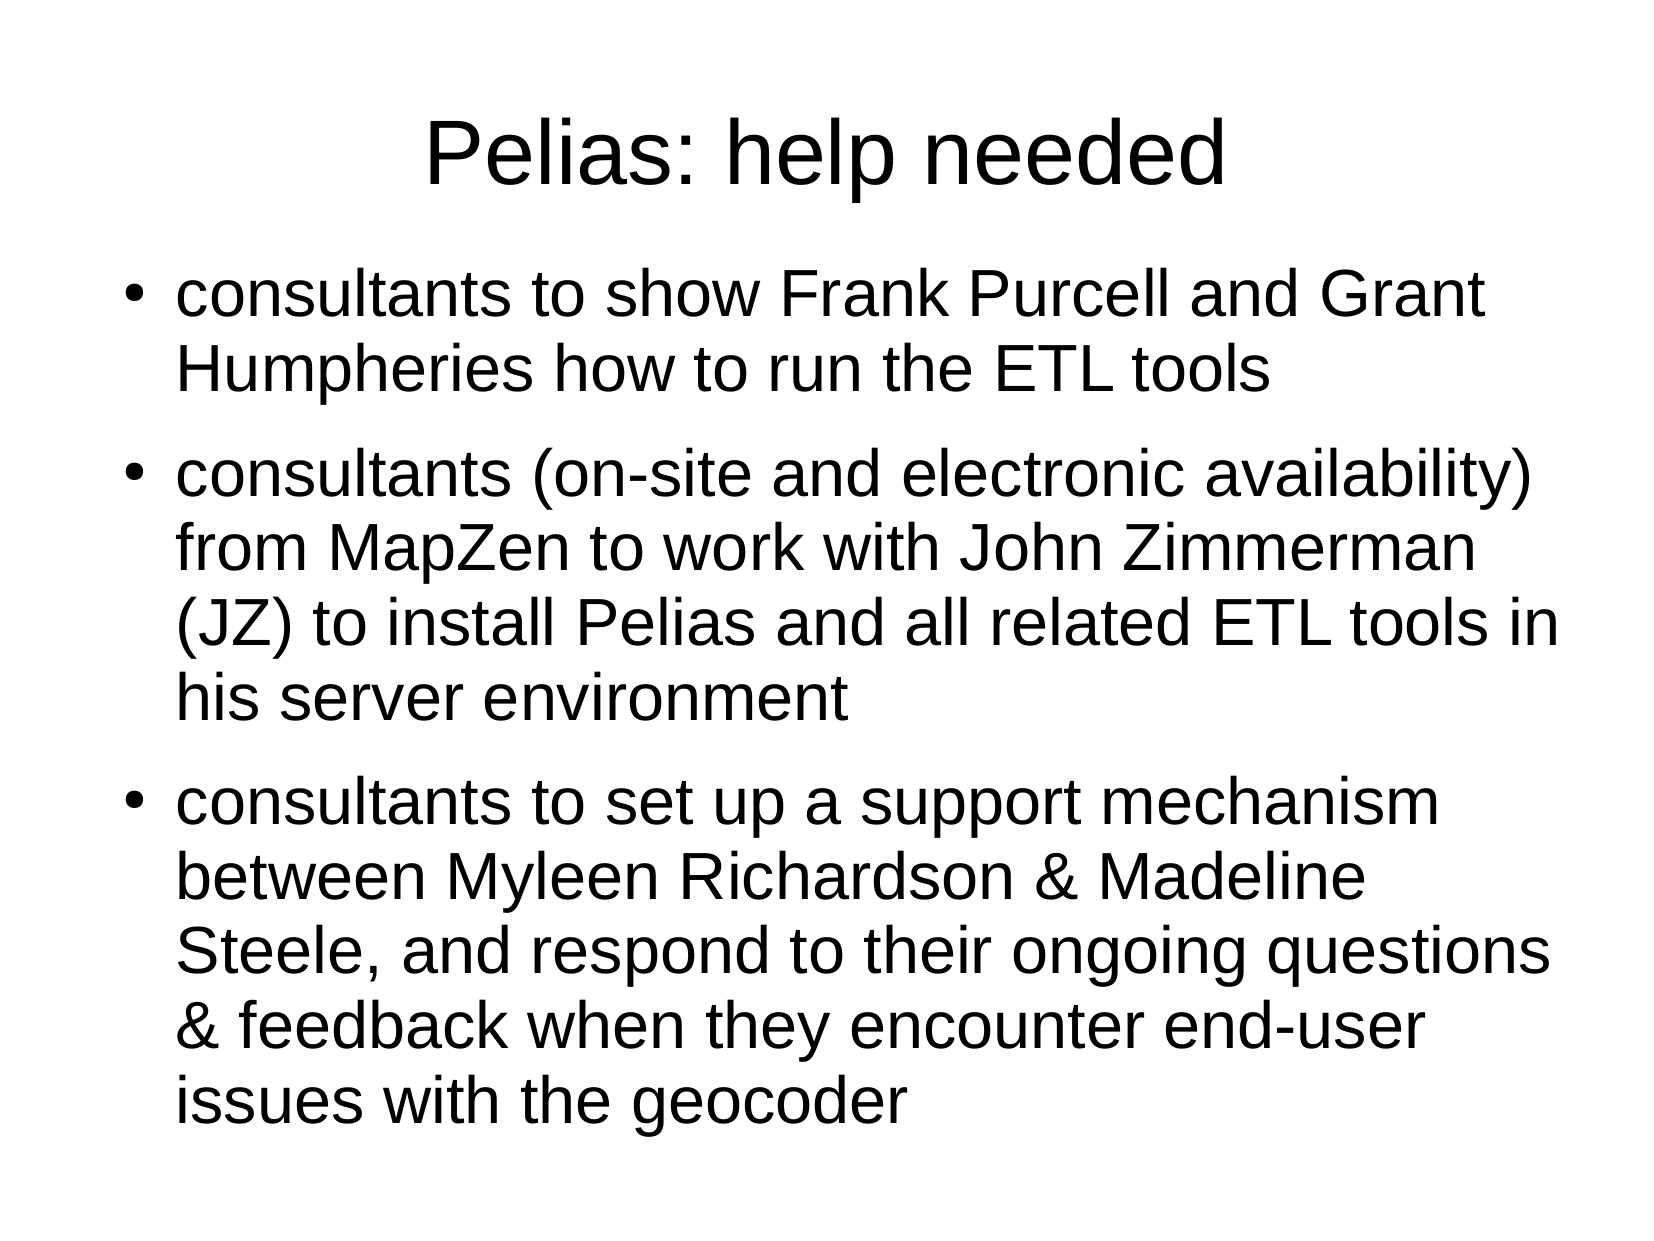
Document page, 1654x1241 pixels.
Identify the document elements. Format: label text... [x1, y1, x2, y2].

title Pelias: help needed [82, 49, 1571, 257]
list consultants to show Frank Purcell and Grant Humpheries how to run the ETL tools consultants (on-site and electronic availability) from MapZen to work with John Zimmerman (JZ) to install Pelias and all related ETL tools in his server environment consultants to set up a support mechanism between Myleen Richardson & Madeline Steele, and respond to their ongoing questions & feedback when they encounter end-user issues with the geocoder [105, 256, 1594, 1186]
